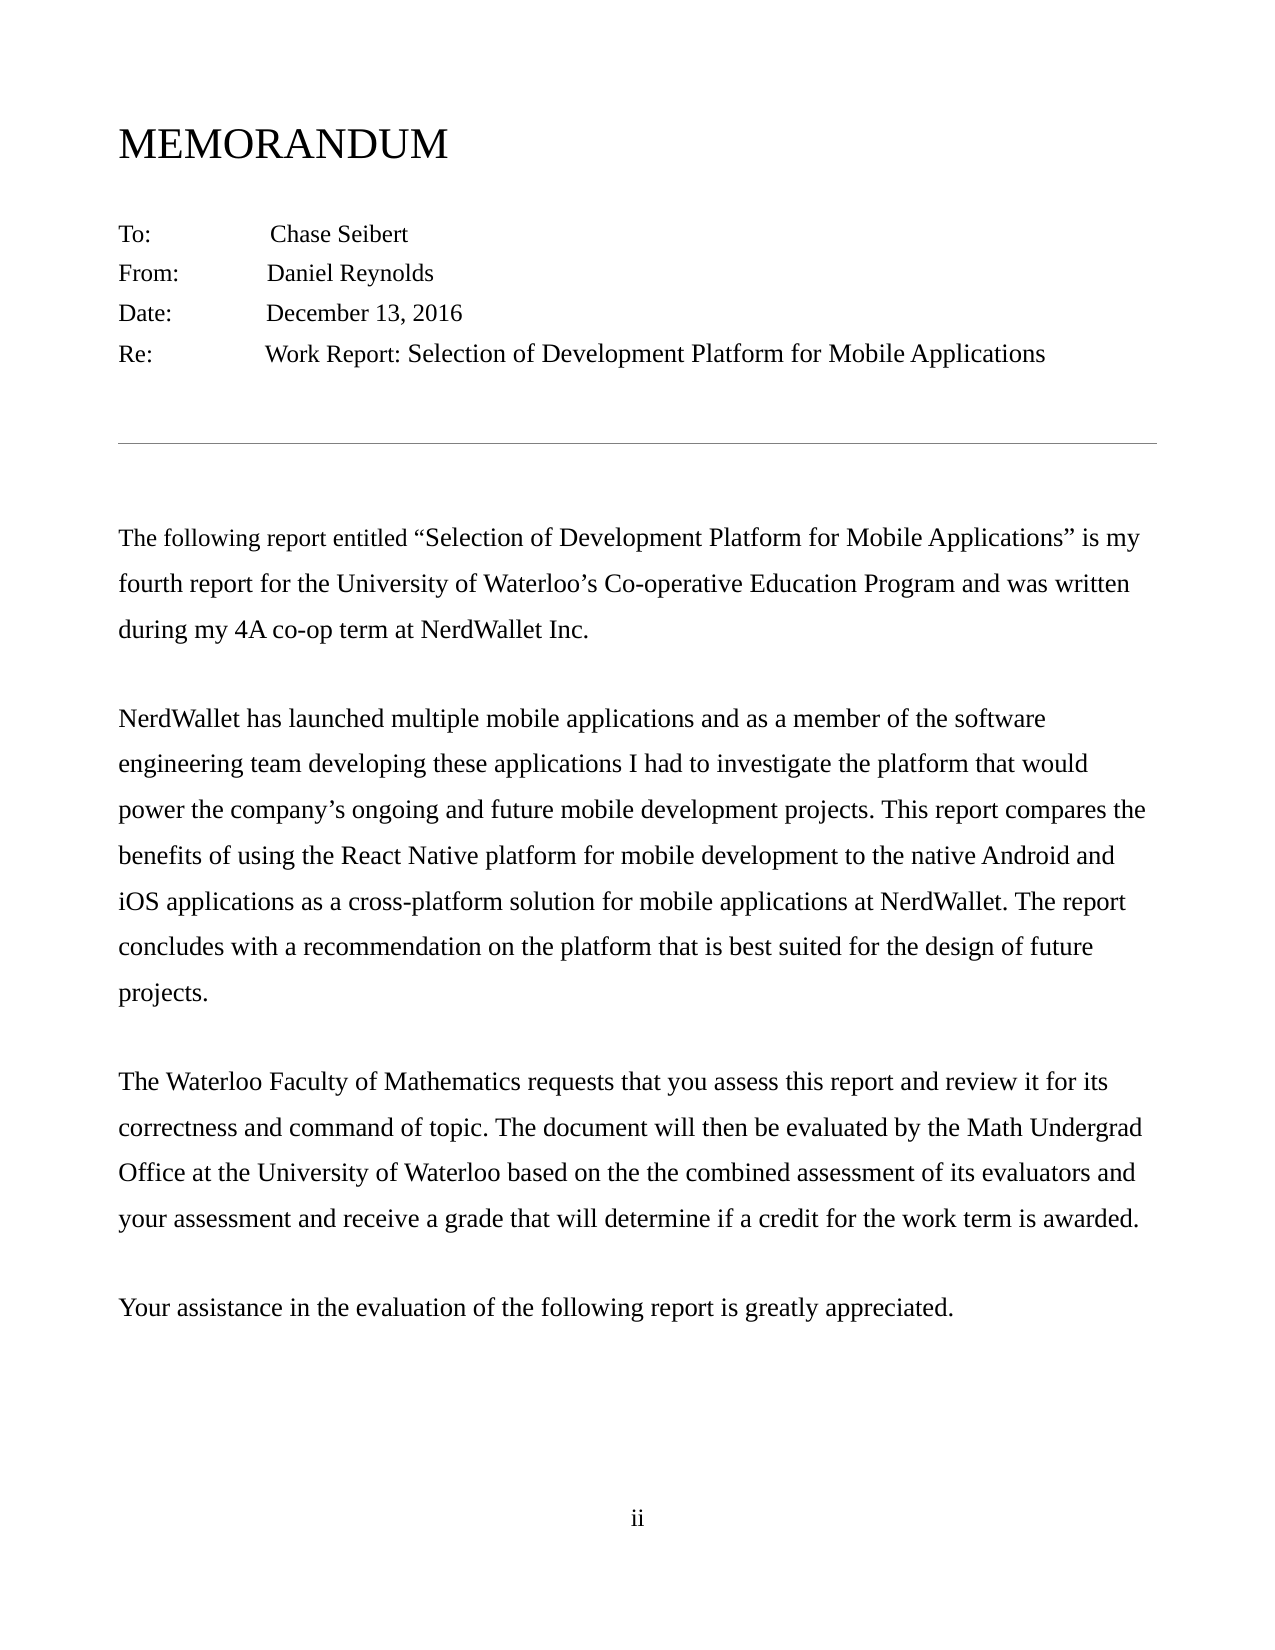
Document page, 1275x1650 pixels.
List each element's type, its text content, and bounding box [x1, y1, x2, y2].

text Date: December 13, 2016 [118, 298, 1157, 327]
text From: Daniel Reynolds [118, 258, 1157, 287]
text MEMORANDUM [118, 118, 1157, 168]
text The following report entitled “Selection of Development Platform for Mobile Applications” is my fourth report for the University of Waterloo’s Co-operative Education Program and was written during my 4A co-op term at NerdWallet Inc. [118, 522, 1157, 644]
text Your assistance in the evaluation of the following report is greatly appreciated. [118, 1291, 1157, 1365]
text To: Chase Seibert [118, 219, 1157, 247]
text NerdWallet has launched multiple mobile applications and as a member of the software engineering team developing these applications I had to investigate the platform that would power the company’s ongoing and future mobile development projects. This report compares the benefits of using the React Native platform for mobile development to the native Android and iOS applications as a cross-platform solution for mobile applications at NerdWallet. The report concludes with a recommendation on the platform that is best suited for the design of future projects. [118, 702, 1157, 1007]
text Re: Work Report: Selection of Development Platform for Mobile Applications [118, 337, 1157, 368]
text The Waterloo Faculty of Mathematics requests that you assess this report and review it for its correctness and command of topic. The document will then be evaluated by the Math Undergrad Office at the University of Waterloo based on the the combined assessment of its evaluators and your assessment and receive a grade that will determine if a credit for the work term is awarded. [118, 1065, 1157, 1233]
